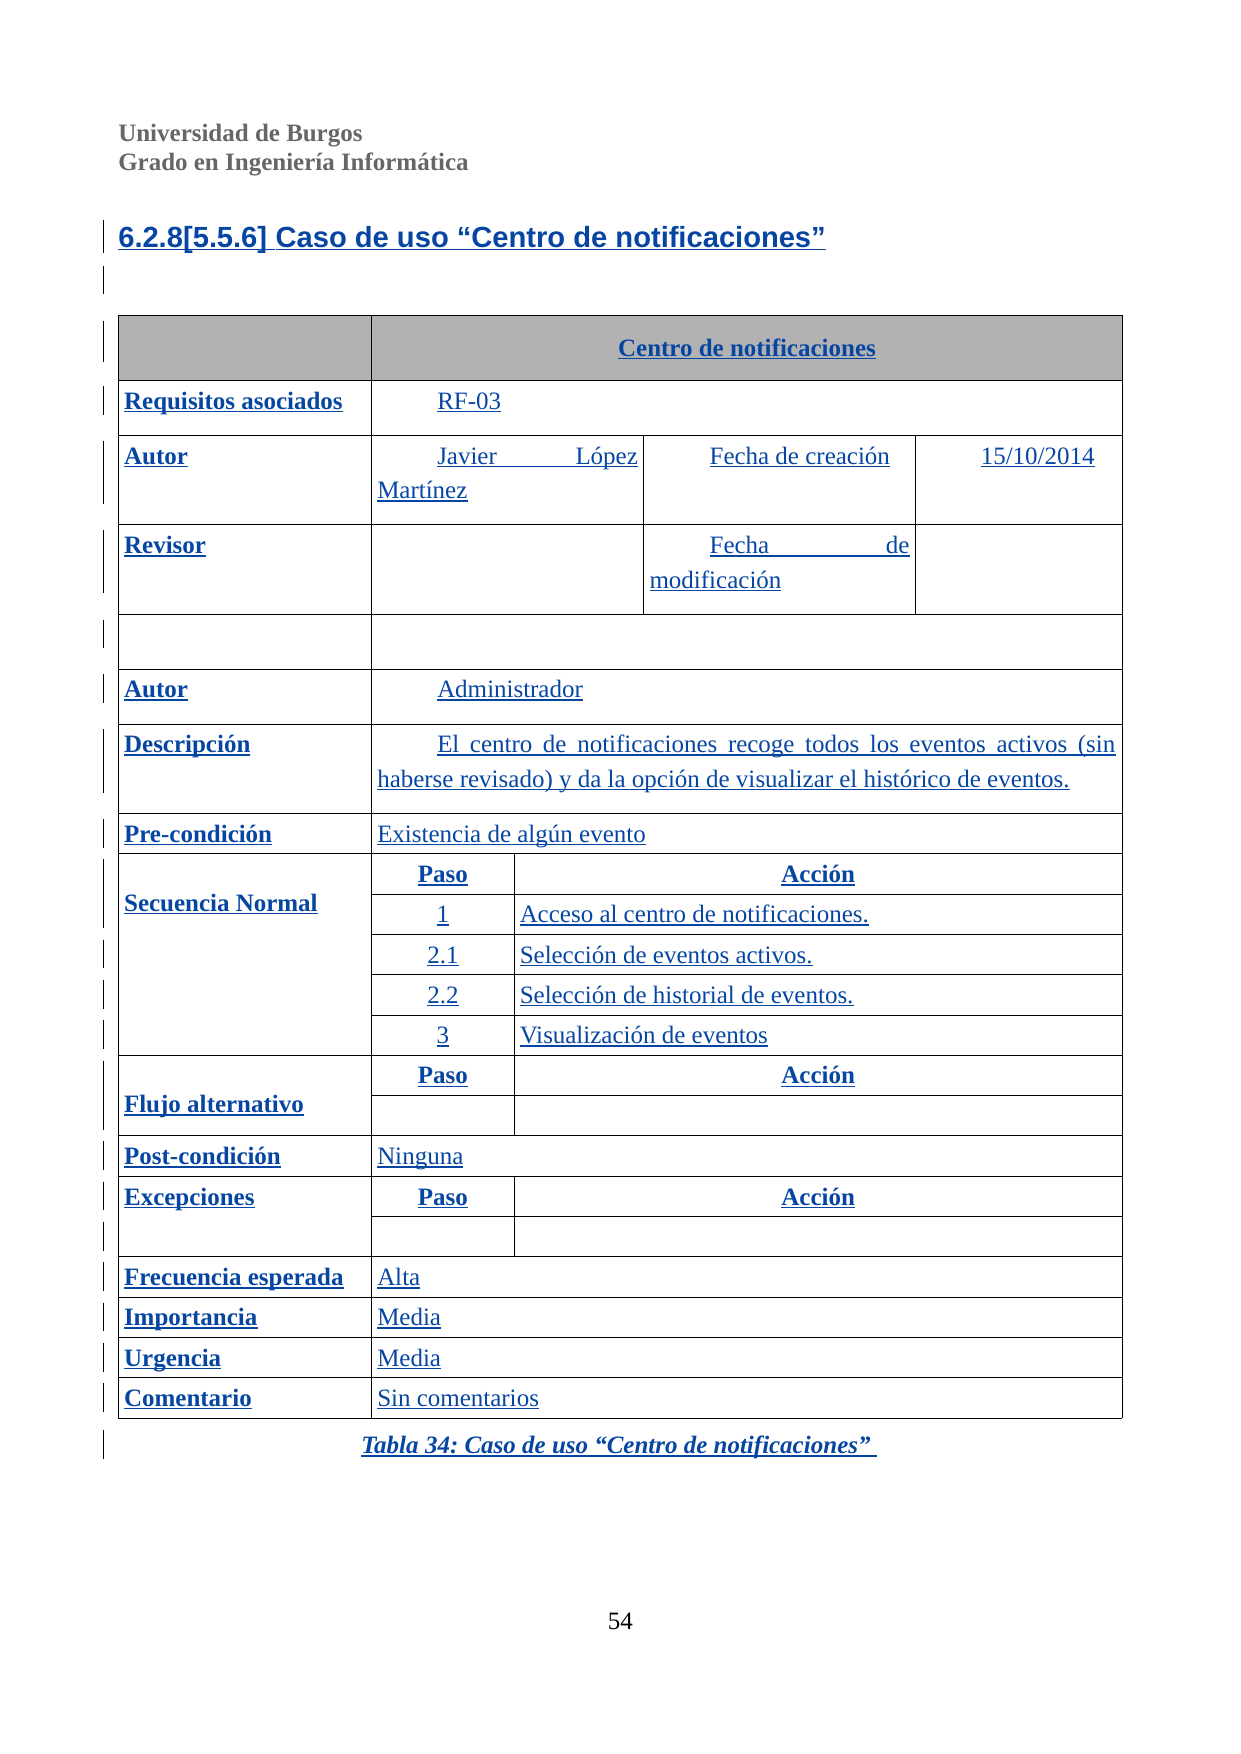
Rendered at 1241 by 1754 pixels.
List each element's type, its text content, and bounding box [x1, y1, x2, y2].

table_cell Acceso al centro de notificaciones. [515, 895, 1122, 934]
table_cell 2.2 [372, 975, 514, 1014]
table_cell Excepciones [119, 1177, 371, 1256]
table_cell [916, 525, 1122, 614]
table_cell Paso [372, 1177, 514, 1216]
table_cell Revisor [119, 525, 371, 614]
table_cell Urgencia [119, 1338, 371, 1377]
table_cell Media [372, 1338, 1122, 1377]
table_cell Autor [119, 670, 371, 723]
table_cell Fecha de modificación [644, 525, 915, 614]
table_cell Paso [372, 1056, 514, 1095]
table_cell Javier López Martínez [372, 436, 643, 524]
table_header Centro de notificaciones [372, 316, 1122, 380]
text Tabla 34: Caso de uso “Centro de notificaciones” [118, 1430, 1122, 1459]
table_cell Secuencia Normal [119, 854, 371, 1055]
table_cell Existencia de algún evento [372, 814, 1122, 853]
table_cell Paso [372, 854, 514, 893]
table_cell Ninguna [372, 1136, 1122, 1176]
table_cell 2.1 [372, 935, 514, 974]
table_cell Selección de eventos activos. [515, 935, 1122, 974]
table_cell Frecuencia esperada [119, 1257, 371, 1297]
table_cell Pre-condición [119, 814, 371, 853]
table_cell Selección de historial de eventos. [515, 975, 1122, 1014]
table_cell Media [372, 1298, 1122, 1337]
table_cell Administrador [372, 670, 1122, 723]
table_cell 3 [372, 1016, 514, 1055]
table_cell [372, 525, 643, 614]
table_cell 1 [372, 895, 514, 934]
table_cell [372, 1217, 514, 1256]
subtitle Caso de uso “Centro de notificaciones” [118, 220, 1122, 253]
table_cell Flujo alternativo [119, 1056, 371, 1135]
table_cell Acción [515, 854, 1122, 893]
table_cell Acción [515, 1177, 1122, 1216]
table_cell El centro de notificaciones recoge todos los eventos activos (sin haberse revisado) y da la opción de visualizar el histórico de eventos. [372, 725, 1122, 813]
table_cell [515, 1217, 1122, 1256]
table_cell 15/10/2014 [916, 436, 1122, 524]
table_cell [372, 615, 1122, 669]
table_cell [372, 1096, 514, 1135]
table_cell Acción [515, 1056, 1122, 1095]
table_header [119, 316, 371, 380]
table_cell Requisitos asociados [119, 381, 371, 435]
table_cell Visualización de eventos [515, 1016, 1122, 1055]
table_cell RF-03 [372, 381, 1122, 435]
table_cell [119, 615, 371, 669]
table_cell Comentario [119, 1378, 371, 1418]
table_cell Alta [372, 1257, 1122, 1297]
table_cell [515, 1096, 1122, 1135]
table_cell Autor [119, 436, 371, 524]
table_cell Descripción [119, 725, 371, 813]
table_cell Importancia [119, 1298, 371, 1337]
table_cell Post-condición [119, 1136, 371, 1176]
table_cell Sin comentarios [372, 1378, 1122, 1418]
table_cell Fecha de creación [644, 436, 915, 524]
